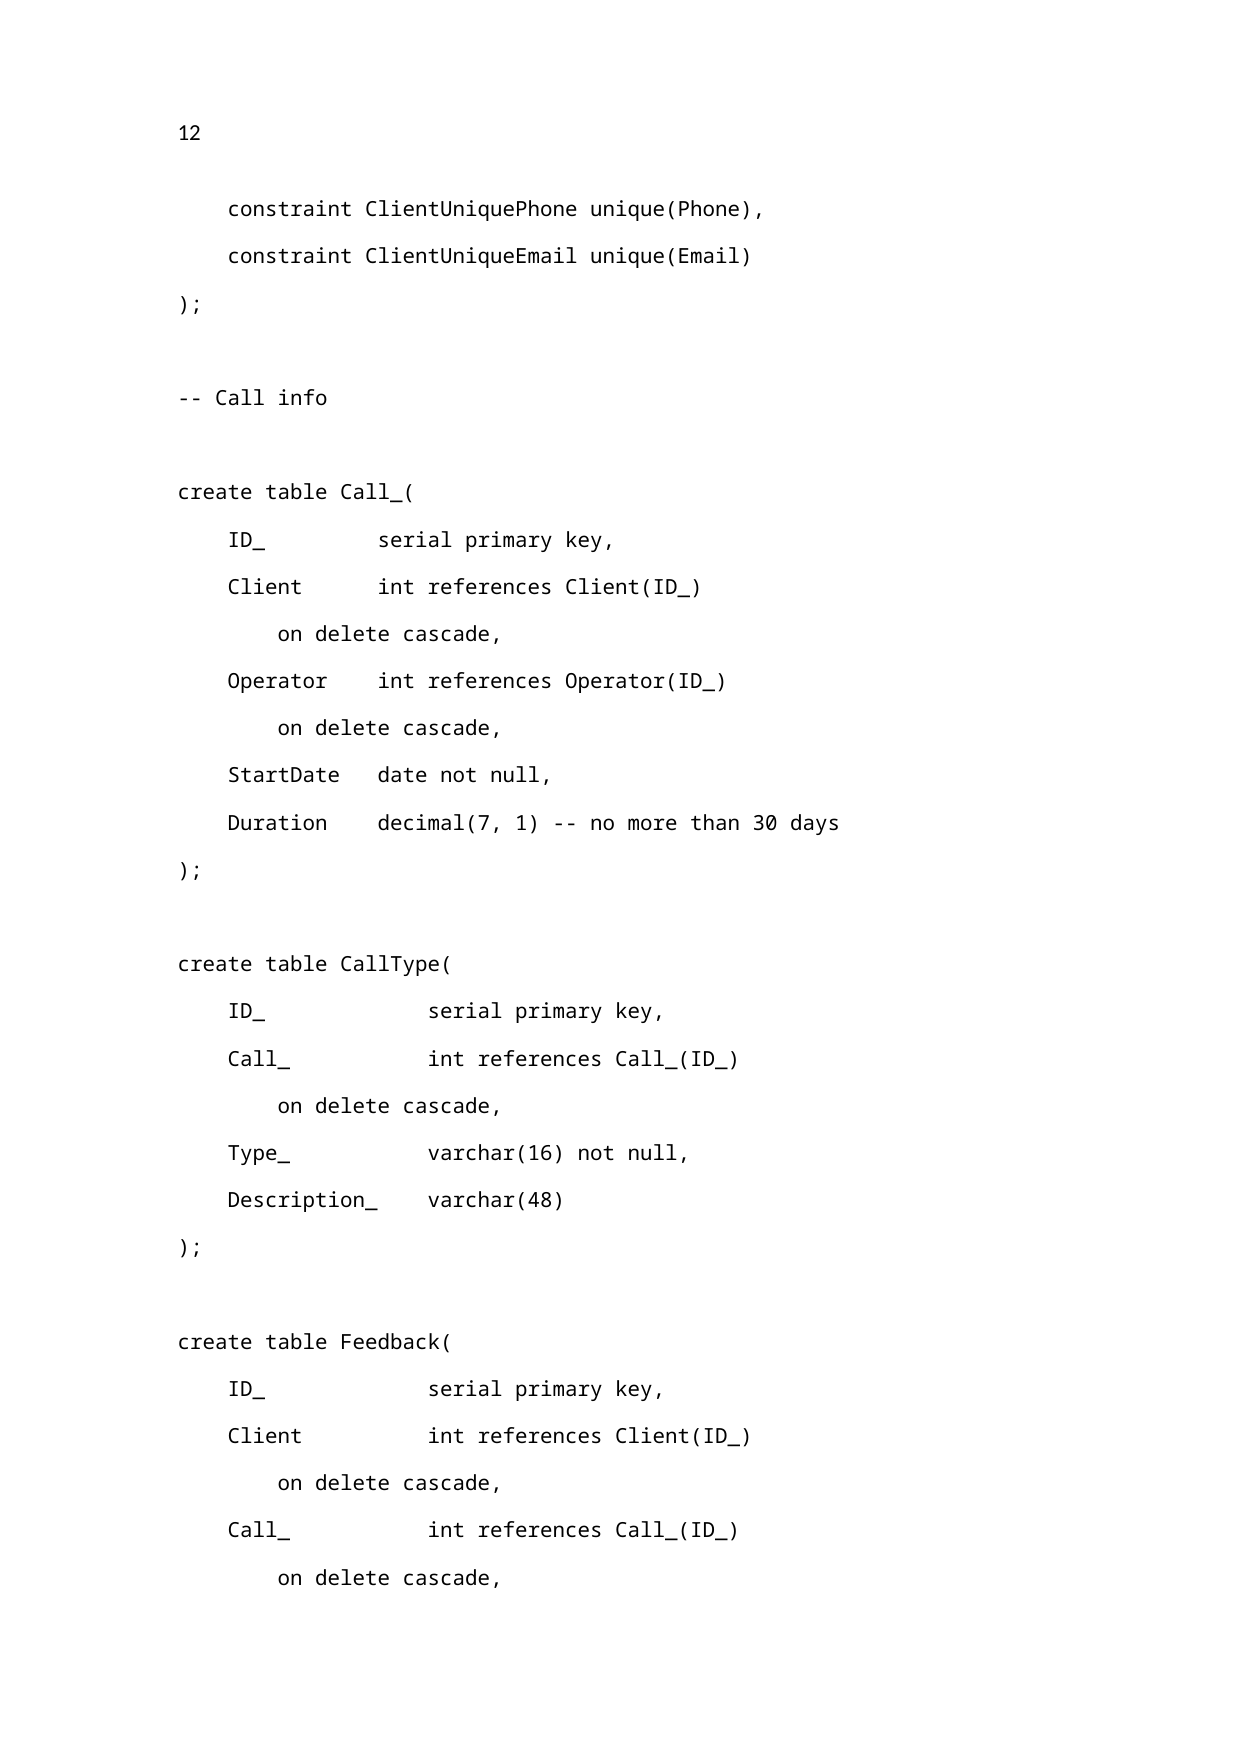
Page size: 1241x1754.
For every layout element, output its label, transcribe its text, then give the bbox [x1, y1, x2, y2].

text StartDate date not null, [177, 761, 1152, 789]
text on delete cascade, [177, 619, 1152, 647]
text on delete cascade, [177, 1468, 1152, 1497]
text ); [177, 855, 1152, 883]
text on delete cascade, [177, 1563, 1152, 1591]
text Operator int references Operator(ID_) [177, 666, 1152, 695]
text Client int references Client(ID_) [177, 572, 1152, 600]
text Description_ varchar(48) [177, 1185, 1152, 1214]
text Call_ int references Call_(ID_) [177, 1044, 1152, 1072]
text Call_ int references Call_(ID_) [177, 1516, 1152, 1544]
text ID_ serial primary key, [177, 997, 1152, 1025]
text create table Feedback( [177, 1327, 1152, 1355]
text constraint ClientUniqueEmail unique(Email) [177, 242, 1152, 270]
text Type_ varchar(16) not null, [177, 1138, 1152, 1167]
text create table Call_( [177, 477, 1152, 506]
text ID_ serial primary key, [177, 1374, 1152, 1402]
text ); [177, 1232, 1152, 1261]
text Duration decimal(7, 1) -- no more than 30 days [177, 808, 1152, 836]
text constraint ClientUniquePhone unique(Phone), [177, 194, 1152, 223]
text on delete cascade, [177, 713, 1152, 742]
text create table CallType( [177, 949, 1152, 978]
text Client int references Client(ID_) [177, 1421, 1152, 1450]
text -- Call info [177, 383, 1152, 412]
text ); [177, 289, 1152, 317]
text on delete cascade, [177, 1091, 1152, 1119]
text ID_ serial primary key, [177, 525, 1152, 553]
